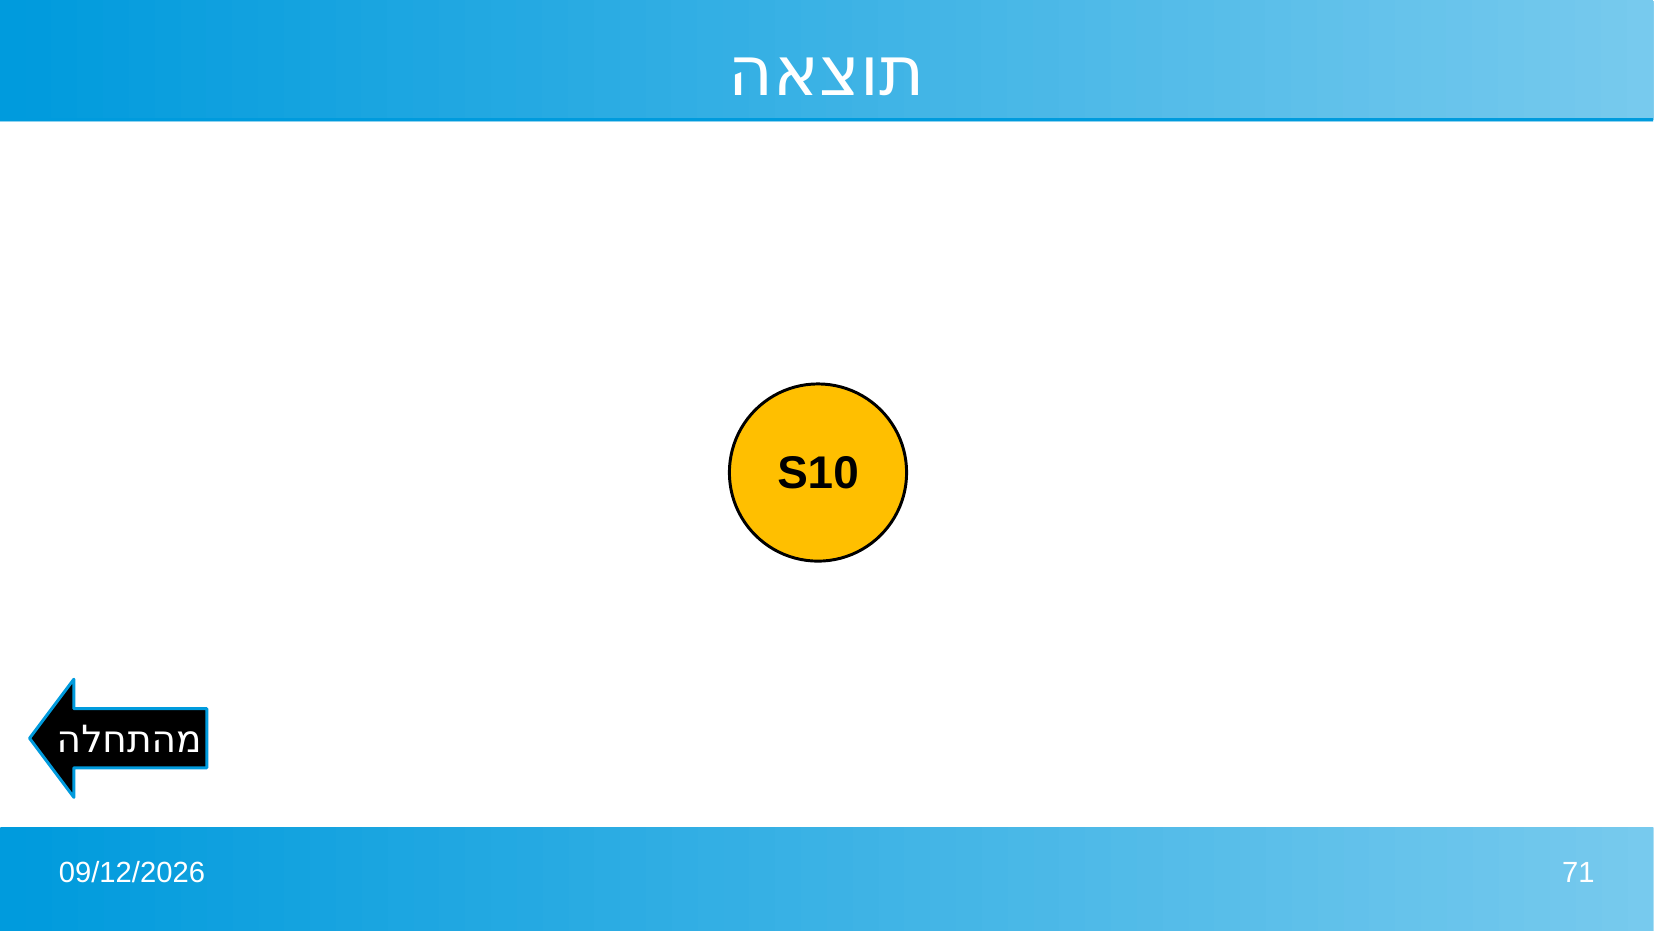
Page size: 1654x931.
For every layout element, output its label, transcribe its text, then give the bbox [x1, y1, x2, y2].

title תוצאה [59, 21, 1595, 116]
text_box S10 [729, 383, 907, 562]
text_box מהתחלה [29, 679, 207, 798]
